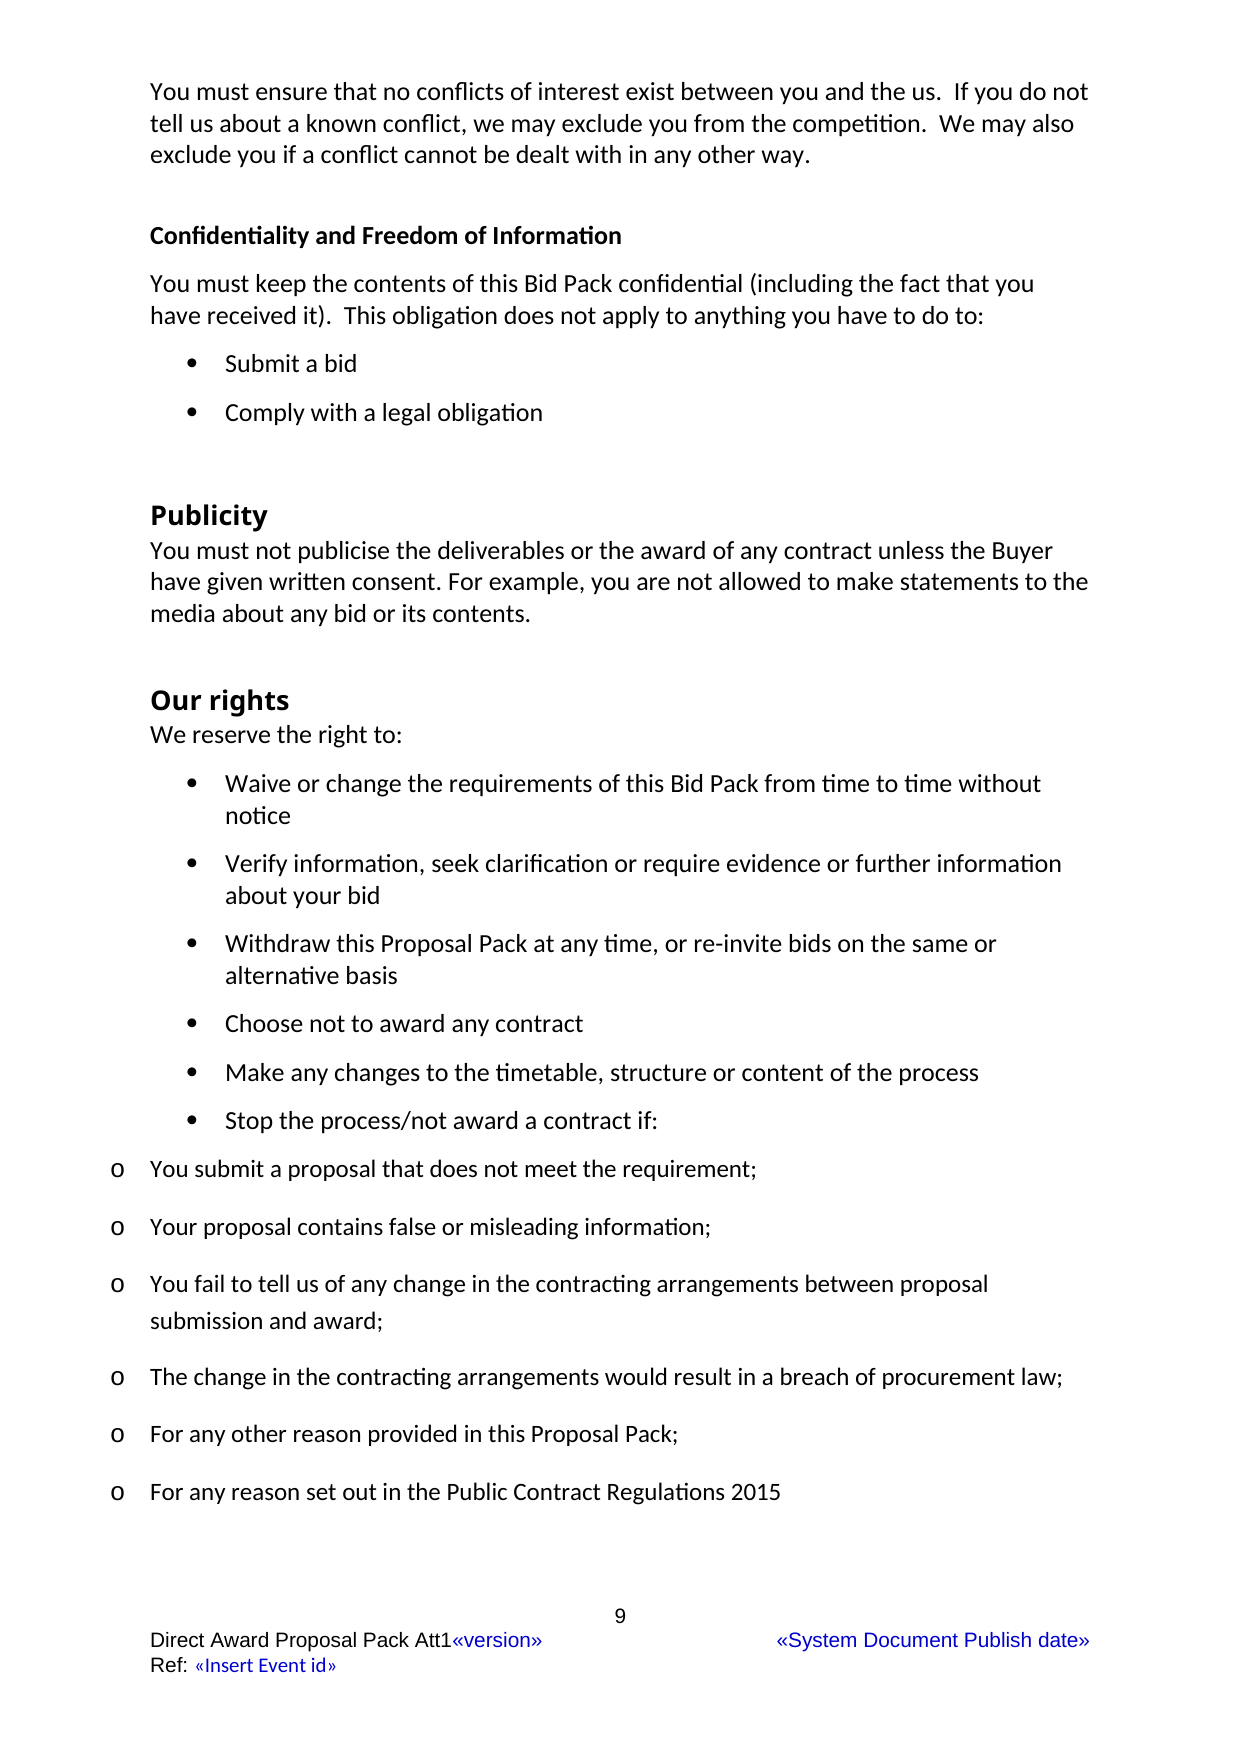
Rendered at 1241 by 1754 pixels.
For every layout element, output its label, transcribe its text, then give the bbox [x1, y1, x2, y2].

list Submit a bid [187, 347, 1090, 379]
text You must ensure that no conflicts of interest exist between you and the us. If you do not tell us about a known conflict, we may exclude you from the competition. We may also exclude you if a conflict cannot be dealt with in any other way. [150, 75, 1090, 202]
list You submit a proposal that does not meet the requirement; [109, 1153, 1090, 1185]
text You must keep the contents of this Bid Pack confidential (including the fact that you have received it). This obligation does not apply to anything you have to do to: [150, 267, 1090, 331]
subtitle Publicity [150, 497, 1090, 534]
list Choose not to award any contract [187, 1008, 1090, 1039]
list The change in the contracting arrangements would result in a breach of procurement law; [109, 1361, 1090, 1393]
list Verify information, seek clarification or require evidence or further information about your bid [187, 847, 1090, 911]
list Stop the process/not award a contract if: [187, 1104, 1090, 1136]
list You fail to tell us of any change in the contracting arrangements between proposal submission and award; [109, 1268, 1090, 1335]
text We reserve the right to: [150, 718, 1090, 750]
list Your proposal contains false or misleading information; [109, 1211, 1090, 1243]
list Comply with a legal obligation [187, 396, 1090, 428]
text You must not publicise the deliverables or the award of any contract unless the Buyer have given written consent. For example, you are not allowed to make statements to the media about any bid or its contents. [150, 534, 1090, 661]
list For any reason set out in the Public Contract Regulations 2015 [109, 1476, 1090, 1508]
list Make any changes to the timetable, structure or content of the process [187, 1056, 1090, 1088]
list Waive or change the requirements of this Bid Pack from time to time without notice [187, 767, 1090, 831]
list For any other reason provided in this Proposal Pack; [109, 1418, 1090, 1451]
subtitle Our rights [150, 682, 1090, 718]
list Withdraw this Proposal Pack at any time, or re-invite bids on the same or alternative basis [187, 927, 1090, 991]
text Confidentiality and Freedom of Information [150, 219, 1090, 251]
